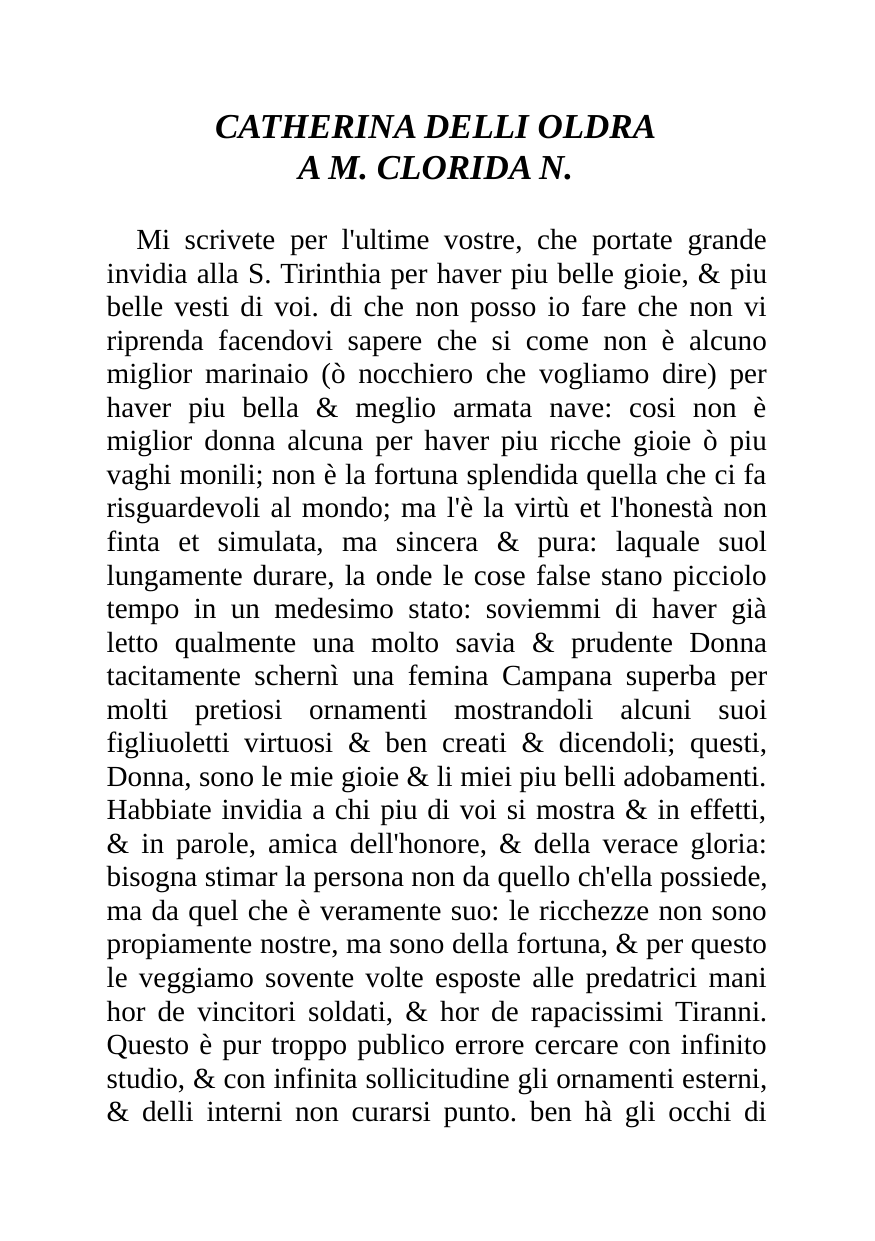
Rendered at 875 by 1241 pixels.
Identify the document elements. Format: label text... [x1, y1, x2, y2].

subtitle CATHERINA DELLI OLDRA A M. CLORIDA N. [106, 106, 768, 187]
text Mi scrivete per l'ultime vostre, che portate grande invidia alla S. Tirinthia per haver piu belle gioie, & piu belle vesti di voi. di che non posso io fare che non vi riprenda facendovi sapere che si come non è alcuno miglior marinaio (ò nocchiero che vogliamo dire) per haver piu bella & meglio armata nave: cosi non è miglior donna alcuna per haver piu ricche gioie ò piu vaghi monili; non è la fortuna splendida quella che ci fa risguardevoli al mondo; ma l'è la virtù et l'honestà non finta et simulata, ma sincera & pura: laquale suol lungamente durare, la onde le cose false stano picciolo tempo in un medesimo stato: soviemmi di haver già letto qualmente una molto savia & prudente Donna tacitamente schernì una femina Campana superba per molti pretiosi ornamenti mostrandoli alcuni suoi figliuoletti virtuosi & ben creati & dicendoli; questi, Donna, sono le mie gioie & li miei piu belli adobamenti. Habbiate invidia a chi piu di voi si mostra & in effetti, & in parole, amica dell'honore, & della verace gloria: bisogna stimar la persona non da quello ch'ella possiede, ma da quel che è veramente suo: le ricchezze non sono propiamente nostre, ma sono della fortuna, & per questo le veggiamo sovente volte esposte alle predatrici mani hor de vincitori soldati, & hor de rapacissimi Tiranni. Questo è pur troppo publico errore cercare con infinito studio, & con infinita sollicitudine gli ornamenti esterni, & delli interni non curarsi punto. ben hà gli occhi di [106, 222, 768, 1128]
